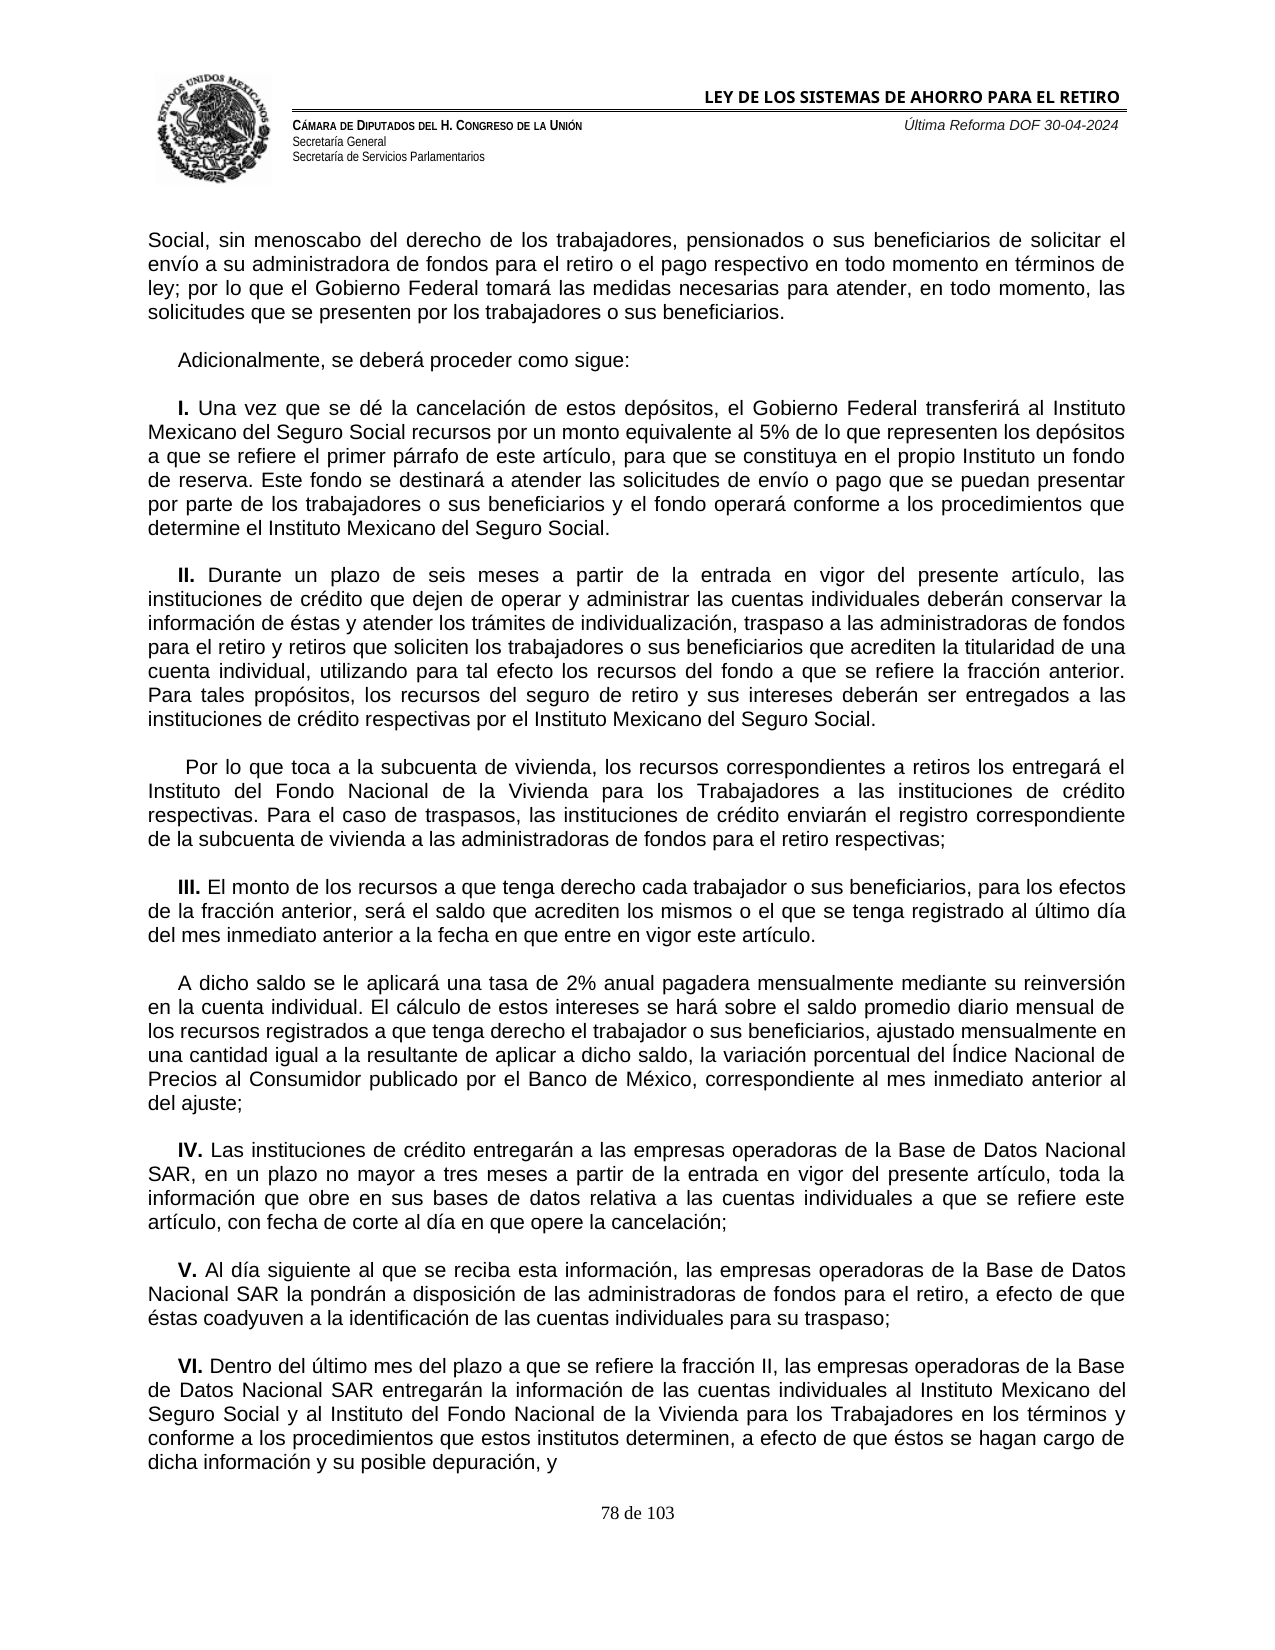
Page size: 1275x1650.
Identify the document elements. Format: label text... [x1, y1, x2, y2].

text Por lo que toca a la subcuenta de vivienda, los recursos correspondientes a retiros los entregará el Instituto del Fondo Nacional de la Vivienda para los Trabajadores a las instituciones de crédito respectivas. Para el caso de traspasos, las instituciones de crédito enviarán el registro correspondiente de la subcuenta de vivienda a las administradoras de fondos para el retiro respectivas; [148, 755, 1127, 851]
text V. Al día siguiente al que se reciba esta información, las empresas operadoras de la Base de Datos Nacional SAR la pondrán a disposición de las administradoras de fondos para el retiro, a efecto de que éstas coadyuven a la identificación de las cuentas individuales para su traspaso; [148, 1258, 1127, 1330]
text I. Una vez que se dé la cancelación de estos depósitos, el Gobierno Federal transferirá al Instituto Mexicano del Seguro Social recursos por un monto equivalente al 5% de lo que representen los depósitos a que se refiere el primer párrafo de este artículo, para que se constituya en el propio Instituto un fondo de reserva. Este fondo se destinará a atender las solicitudes de envío o pago que se puedan presentar por parte de los trabajadores o sus beneficiarios y el fondo operará conforme a los procedimientos que determine el Instituto Mexicano del Seguro Social. [148, 396, 1127, 539]
text II. Durante un plazo de seis meses a partir de la entrada en vigor del presente artículo, las instituciones de crédito que dejen de operar y administrar las cuentas individuales deberán conservar la información de éstas y atender los trámites de individualización, traspaso a las administradoras de fondos para el retiro y retiros que soliciten los trabajadores o sus beneficiarios que acrediten la titularidad de una cuenta individual, utilizando para tal efecto los recursos del fondo a que se refiere la fracción anterior. Para tales propósitos, los recursos del seguro de retiro y sus intereses deberán ser entregados a las instituciones de crédito respectivas por el Instituto Mexicano del Seguro Social. [148, 563, 1127, 731]
text A dicho saldo se le aplicará una tasa de 2% anual pagadera mensualmente mediante su reinversión en la cuenta individual. El cálculo de estos intereses se hará sobre el saldo promedio diario mensual de los recursos registrados a que tenga derecho el trabajador o sus beneficiarios, ajustado mensualmente en una cantidad igual a la resultante de aplicar a dicho saldo, la variación porcentual del Índice Nacional de Precios al Consumidor publicado por el Banco de México, correspondiente al mes inmediato anterior al del ajuste; [148, 971, 1127, 1114]
text IV. Las instituciones de crédito entregarán a las empresas operadoras de la Base de Datos Nacional SAR, en un plazo no mayor a tres meses a partir de la entrada en vigor del presente artículo, toda la información que obre en sus bases de datos relativa a las cuentas individuales a que se refiere este artículo, con fecha de corte al día en que opere la cancelación; [148, 1138, 1127, 1234]
text VI. Dentro del último mes del plazo a que se refiere la fracción II, las empresas operadoras de la Base de Datos Nacional SAR entregarán la información de las cuentas individuales al Instituto Mexicano del Seguro Social y al Instituto del Fondo Nacional de la Vivienda para los Trabajadores en los términos y conforme a los procedimientos que estos institutos determinen, a efecto de que éstos se hagan cargo de dicha información y su posible depuración, y [148, 1354, 1127, 1474]
text Adicionalmente, se deberá proceder como sigue: [148, 348, 1127, 372]
text Social, sin menoscabo del derecho de los trabajadores, pensionados o sus beneficiarios de solicitar el envío a su administradora de fondos para el retiro o el pago respectivo en todo momento en términos de ley; por lo que el Gobierno Federal tomará las medidas necesarias para atender, en todo momento, las solicitudes que se presenten por los trabajadores o sus beneficiarios. [148, 228, 1127, 324]
text III. El monto de los recursos a que tenga derecho cada trabajador o sus beneficiarios, para los efectos de la fracción anterior, será el saldo que acrediten los mismos o el que se tenga registrado al último día del mes inmediato anterior a la fecha en que entre en vigor este artículo. [148, 875, 1127, 947]
